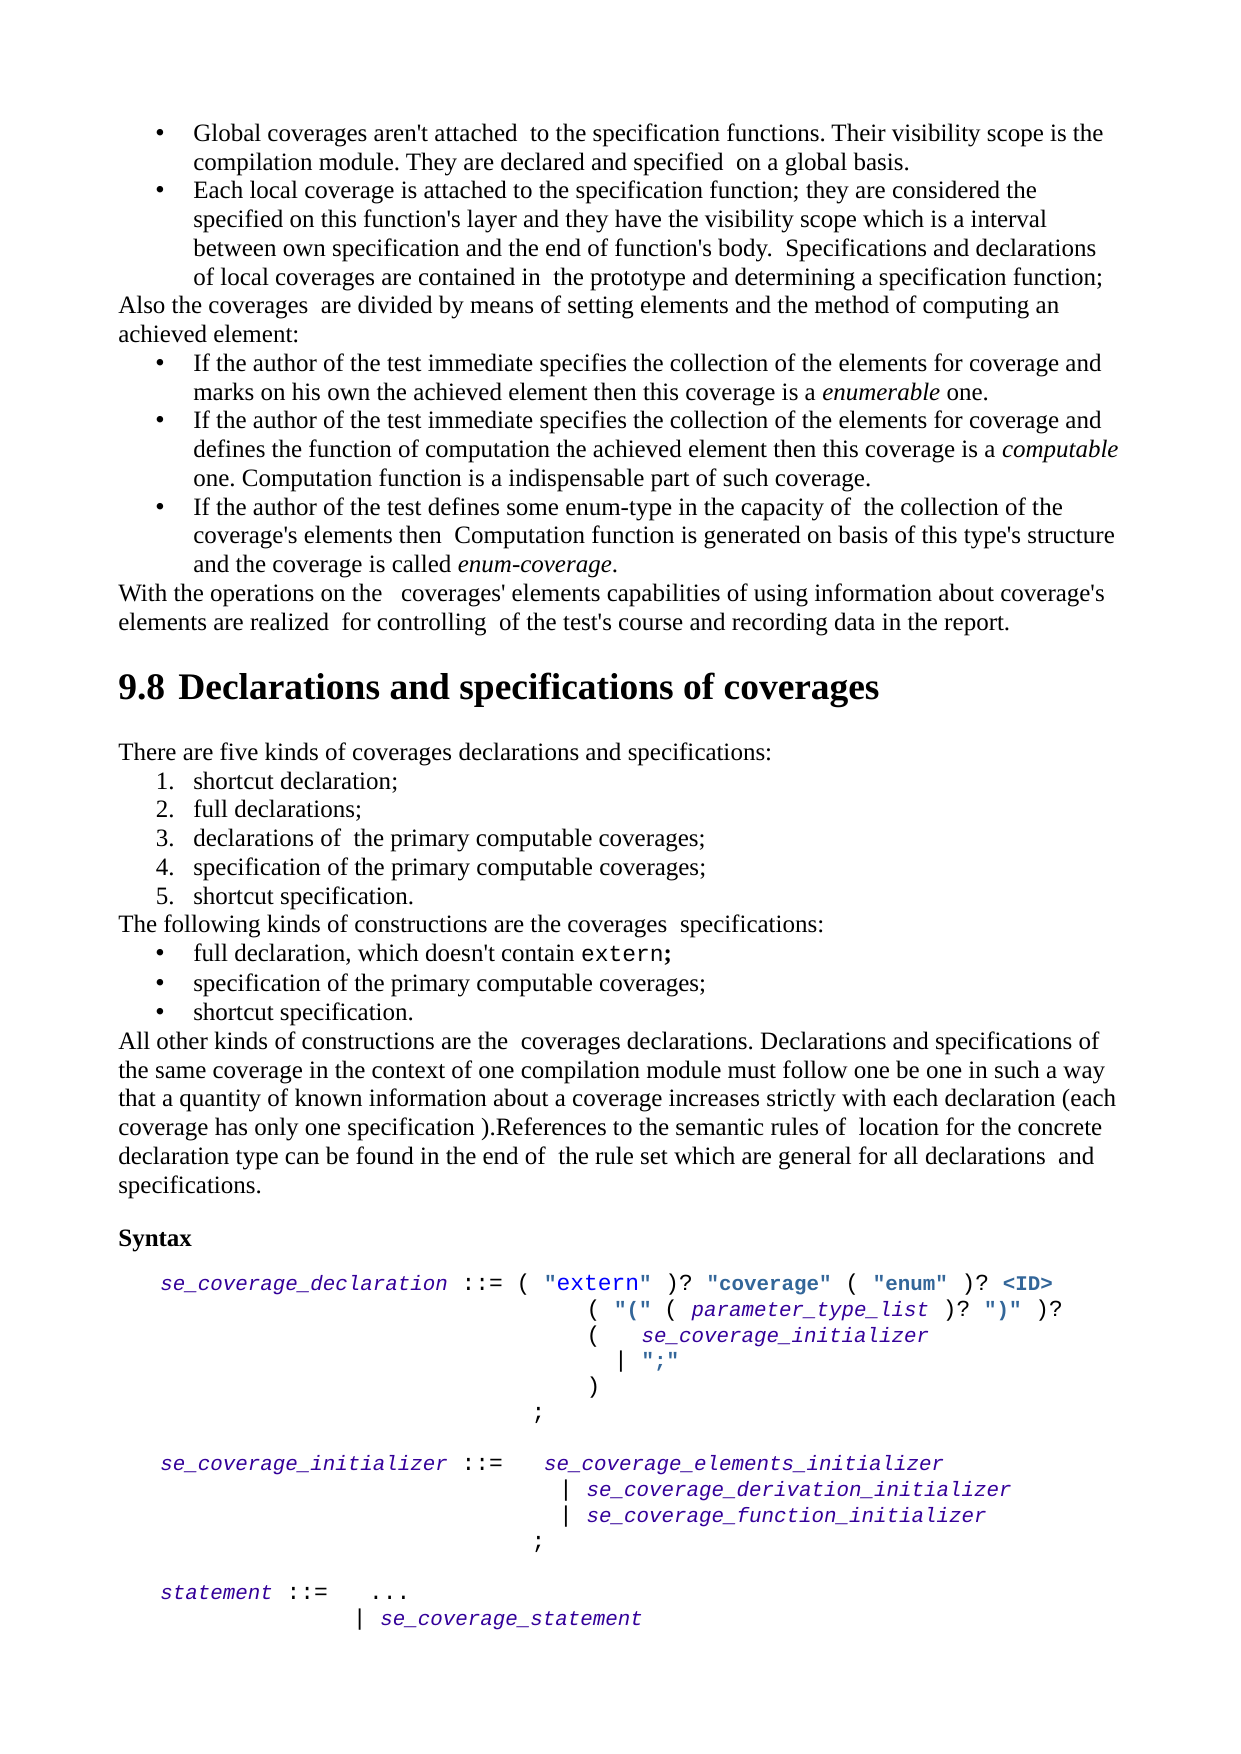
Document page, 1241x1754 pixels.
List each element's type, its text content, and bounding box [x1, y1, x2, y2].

list Each local coverage is attached to the specification function; they are considered the specified on this function's layer and they have the visibility scope which is a interval between own specification and the end of function's body. Specifications and declarations of local coverages are contained in the prototype and determining a specification function; [156, 176, 1122, 291]
list shortcut specification. [156, 881, 1122, 909]
list Global coverages aren't attached to the specification functions. Their visibility scope is the compilation module. They are declared and specified on a global basis. [156, 118, 1122, 176]
subtitle Syntax [118, 1223, 1122, 1252]
list shortcut specification. [156, 997, 1122, 1026]
list specification of the primary computable coverages; [156, 852, 1122, 881]
text All other kinds of constructions are the coverages declarations. Declarations and specifications of the same coverage in the context of one compilation module must follow one be one in such a way that a quantity of known information about a coverage increases strictly with each declaration (each coverage has only one specification ).References to the semantic rules of location for the concrete declaration type can be found in the end of the rule set which are general for all declarations and specifications. [118, 1026, 1122, 1198]
text With the operations on the coverages' elements capabilities of using information about coverage's elements are realized for controlling of the test's course and recording data in the report. [118, 578, 1122, 636]
list If the author of the test immediate specifies the collection of the elements for coverage and defines the function of computation the achieved element then this coverage is a computable one. Computation function is a indispensable part of such coverage. [156, 406, 1122, 492]
list specification of the primary computable coverages; [156, 968, 1122, 997]
list If the author of the test defines some enum-type in the capacity of the collection of the coverage's elements then Computation function is generated on basis of this type's structure and the coverage is called enum-coverage. [156, 492, 1122, 578]
list full declarations; [156, 794, 1122, 823]
text se_coverage_declaration ::= ( "extern" )? "coverage" ( "enum" )? <ID> ( "(" ( parameter_type_list )? ")" )? ( se_coverage_initializer | ";" ) ; [160, 1271, 1122, 1427]
list shortcut declaration; [156, 766, 1122, 794]
list full declaration, which doesn't contain extern; [156, 938, 1122, 968]
text se_coverage_initializer ::= se_coverage_elements_initializer | se_coverage_derivation_initializer | se_coverage_function_initializer ; [160, 1452, 1122, 1555]
list If the author of the test immediate specifies the collection of the elements for coverage and marks on his own the achieved element then this coverage is a enumerable one. [156, 348, 1122, 406]
text Also the coverages are divided by means of setting elements and the method of computing an achieved element: [118, 291, 1122, 348]
text statement ::= ... | se_coverage_statement [160, 1580, 1122, 1632]
text The following kinds of constructions are the coverages specifications: [118, 909, 1122, 938]
text There are five kinds of coverages declarations and specifications: [118, 737, 1122, 766]
list declarations of the primary computable coverages; [156, 823, 1122, 852]
subtitle Declarations and specifications of coverages [118, 665, 1122, 708]
